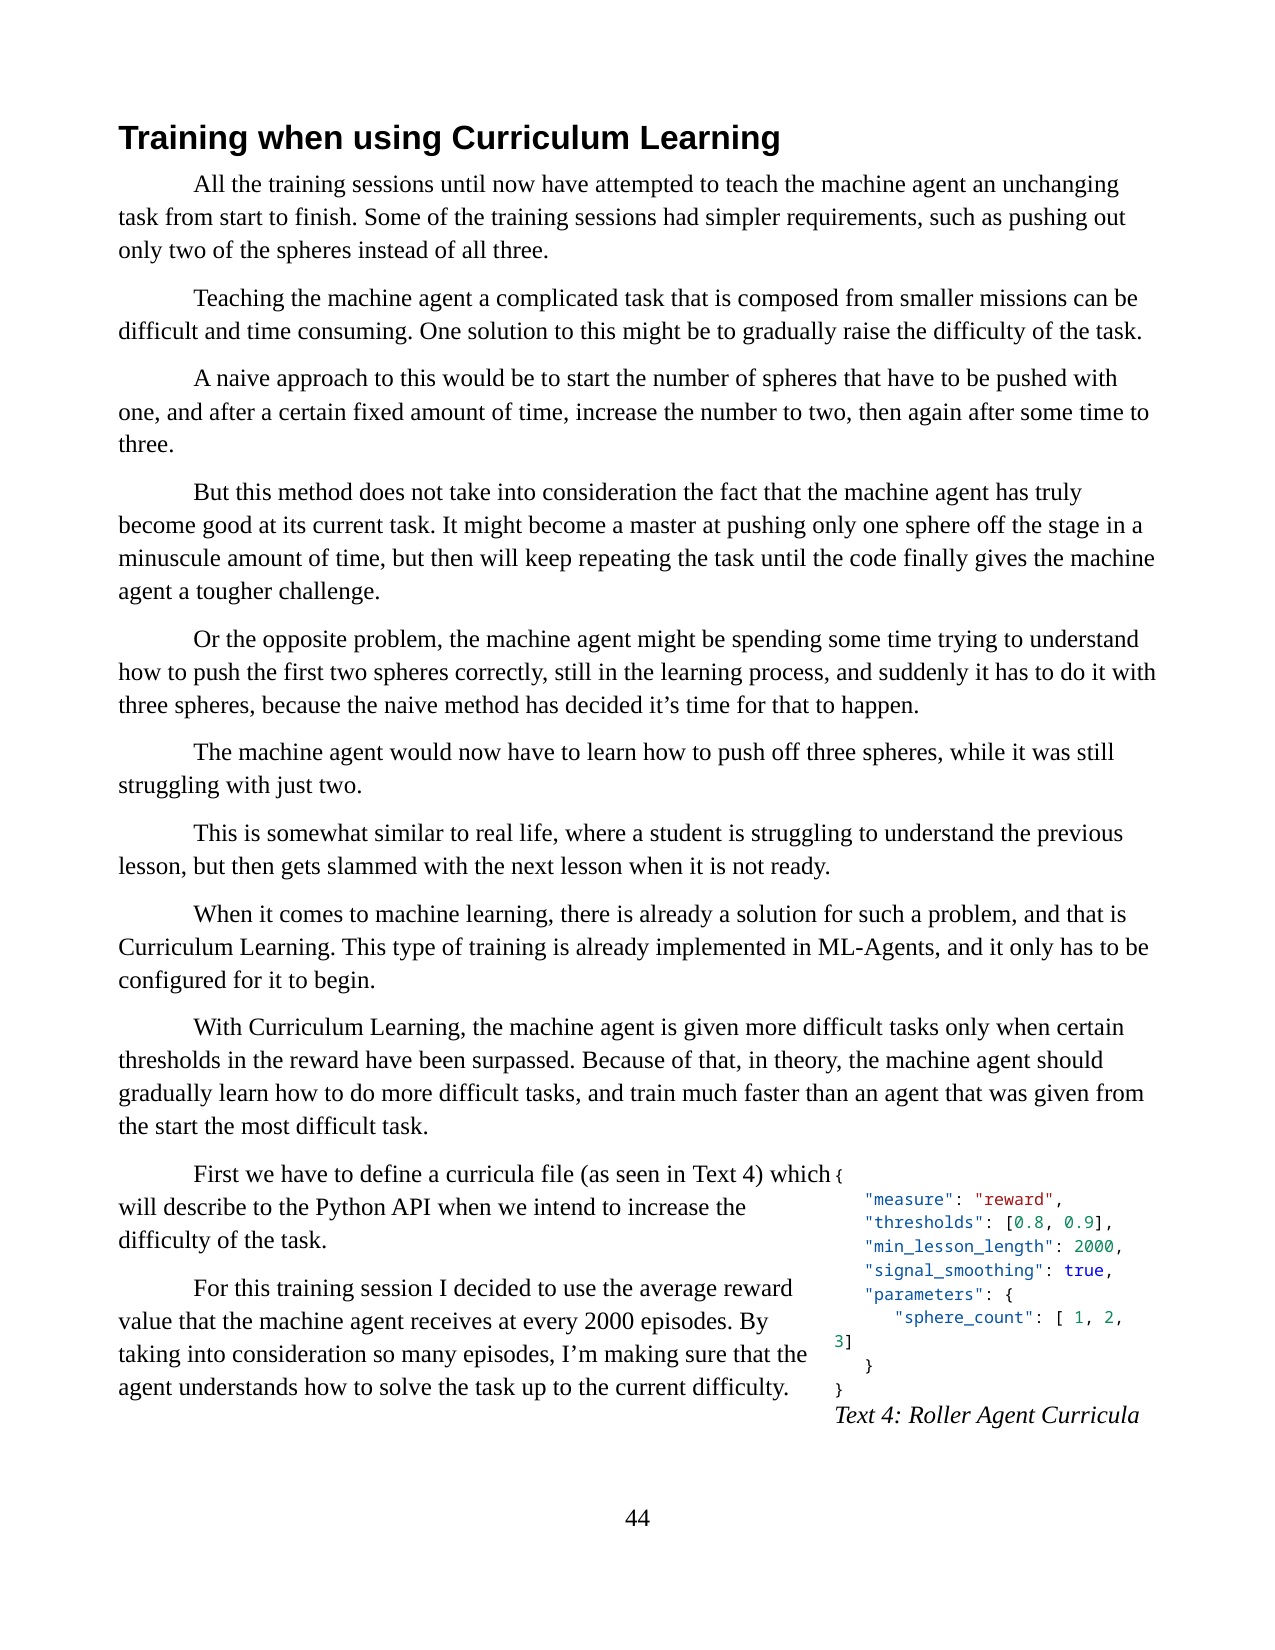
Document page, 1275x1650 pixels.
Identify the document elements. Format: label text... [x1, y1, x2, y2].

text But this method does not take into consideration the fact that the machine agent has truly become good at its current task. It might become a master at pushing only one sphere off the stage in a minuscule amount of time, but then will keep repeating the task until the code finally gives the machine agent a tougher challenge. [118, 477, 1157, 605]
text Or the opposite problem, the machine agent might be spending some time trying to understand how to push the first two spheres correctly, still in the learning process, and suddenly it has to do it with three spheres, because the naive method has decided it’s time for that to happen. [118, 624, 1157, 719]
text A naive approach to this would be to start the number of spheres that have to be pushed with one, and after a certain fixed amount of time, increase the number to two, then again after some time to three. [118, 363, 1157, 458]
text The machine agent would now have to learn how to push off three spheres, while it was still struggling with just two. [118, 737, 1157, 799]
text When it comes to machine learning, there is already a solution for such a problem, and that is Curriculum Learning. This type of training is already implemented in ML-Agents, and it only has to be configured for it to begin. [118, 899, 1157, 993]
text For this training session I decided to use the average reward value that the machine agent receives at every 2000 episodes. By taking into consideration so many episodes, I’m making sure that the agent understands how to solve the task up to the current difficulty. [118, 1273, 834, 1401]
text With Curriculum Learning, the machine agent is given more difficult tasks only when certain thresholds in the reward have been surpassed. Because of that, in theory, the machine agent should gradually learn how to do more difficult tasks, and train much faster than an agent that was given from the start the most difficult task. [118, 1012, 1157, 1140]
subtitle Training when using Curriculum Learning [118, 118, 1157, 157]
text Text 4: Roller Agent Curricula [834, 1176, 1150, 1429]
text First we have to define a curricula file (as seen in Text 4) which will describe to the Python API when we intend to increase the difficulty of the task. [118, 1159, 1157, 1254]
text This is somewhat similar to real life, where a student is struggling to understand the previous lesson, but then gets slammed with the next lesson when it is not ready. [118, 818, 1157, 880]
text All the training sessions until now have attempted to teach the machine agent an unchanging task from start to finish. Some of the training sessions had simpler requirements, such as pushing out only two of the spheres instead of all three. [118, 169, 1157, 264]
text Teaching the machine agent a complicated task that is composed from smaller missions can be difficult and time consuming. One solution to this might be to gradually raise the difficulty of the task. [118, 283, 1157, 345]
